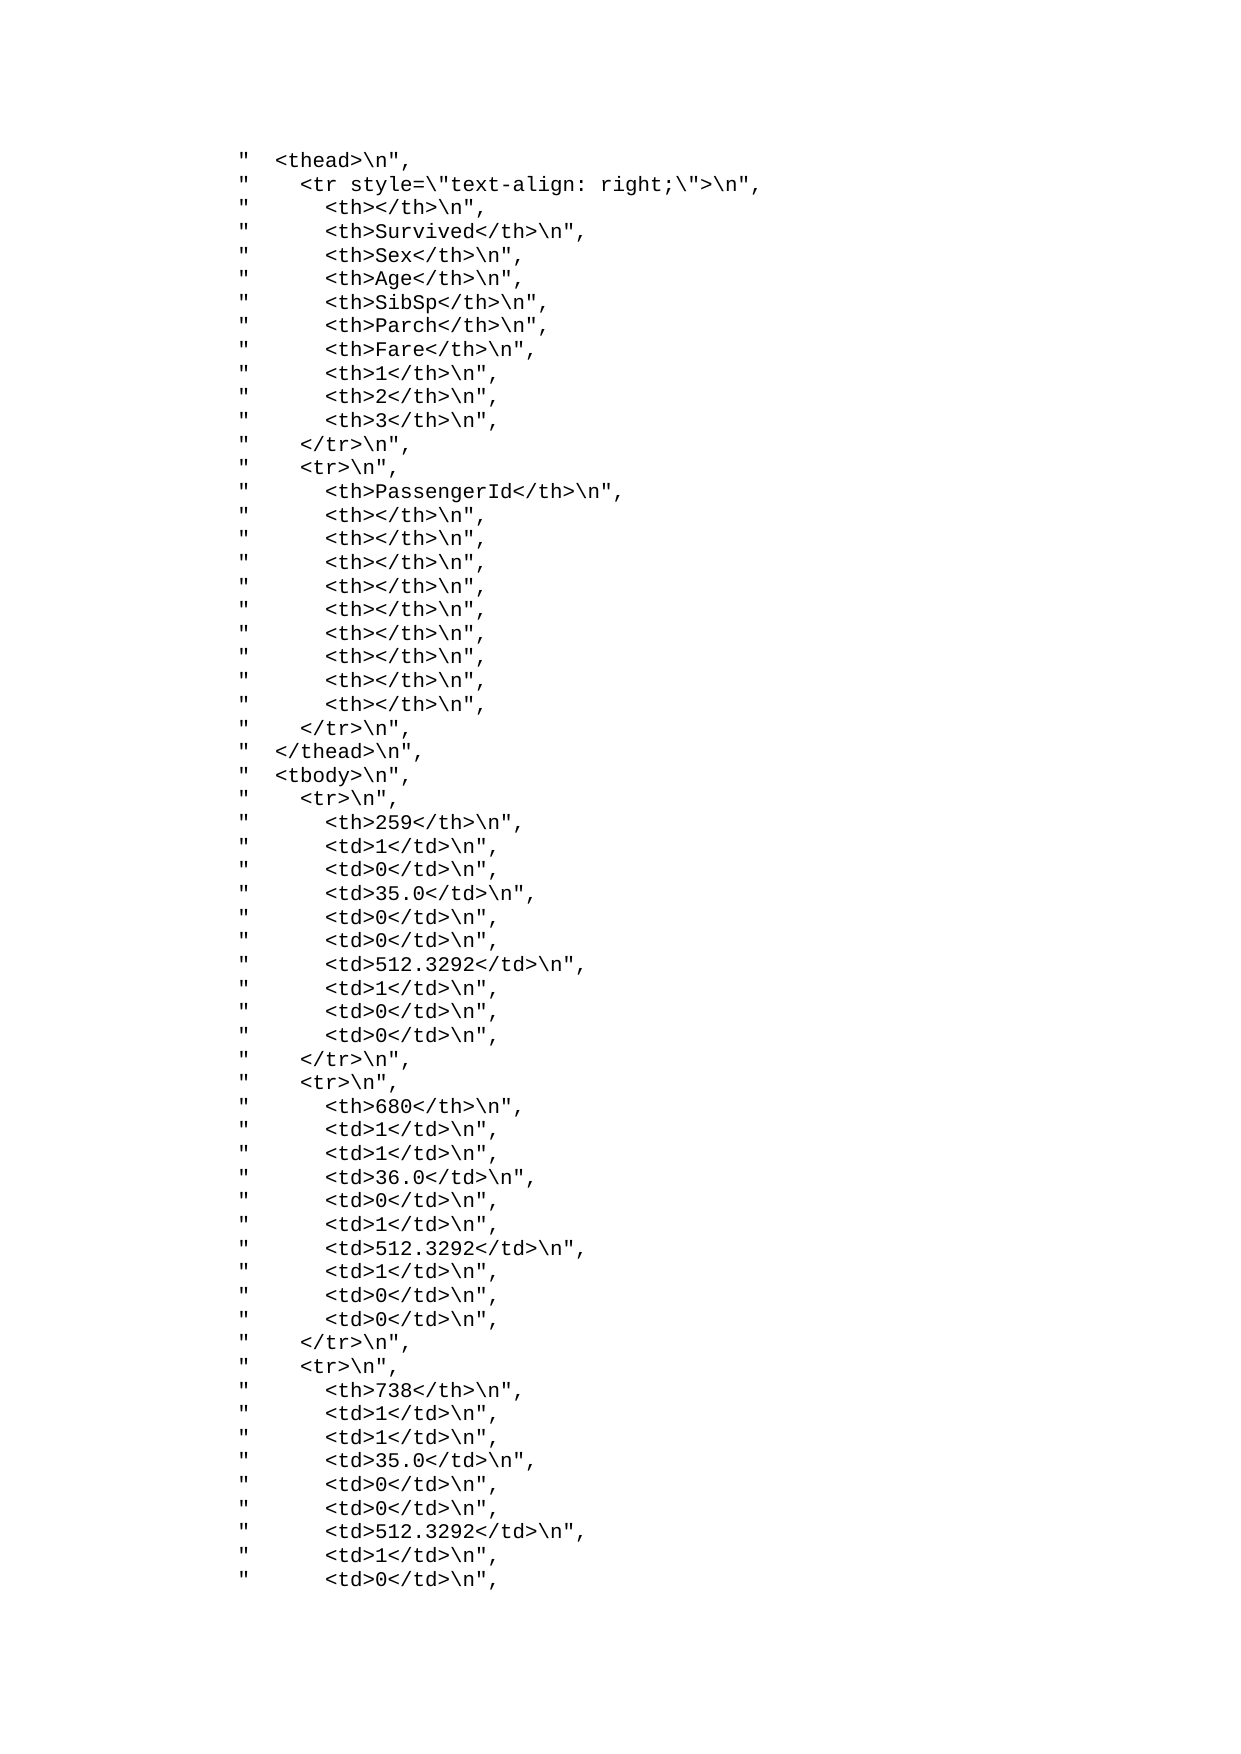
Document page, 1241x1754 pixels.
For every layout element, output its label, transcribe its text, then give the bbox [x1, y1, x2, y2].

text " <td>0</td>\n", [150, 1285, 1090, 1309]
text " <td>0</td>\n", [150, 1498, 1090, 1521]
text " <td>0</td>\n", [150, 1001, 1090, 1025]
text " <th></th>\n", [150, 623, 1090, 647]
text " <th>738</th>\n", [150, 1379, 1090, 1403]
text " <th>Parch</th>\n", [150, 316, 1090, 339]
text " <th>2</th>\n", [150, 386, 1090, 410]
text " <thead>\n", [150, 150, 1090, 174]
text " <th></th>\n", [150, 552, 1090, 576]
text " <th>SibSp</th>\n", [150, 292, 1090, 316]
text " <th></th>\n", [150, 670, 1090, 694]
text " <td>1</td>\n", [150, 1403, 1090, 1427]
text " <th>Fare</th>\n", [150, 339, 1090, 363]
text " <td>1</td>\n", [150, 1545, 1090, 1569]
text " <td>0</td>\n", [150, 1025, 1090, 1048]
text " <td>36.0</td>\n", [150, 1167, 1090, 1190]
text " </thead>\n", [150, 741, 1090, 765]
text " <td>1</td>\n", [150, 836, 1090, 859]
text " <tbody>\n", [150, 765, 1090, 788]
text " <td>0</td>\n", [150, 1569, 1090, 1592]
text " <th></th>\n", [150, 197, 1090, 221]
text " <th></th>\n", [150, 576, 1090, 599]
text " <th>259</th>\n", [150, 812, 1090, 836]
text " <td>512.3292</td>\n", [150, 954, 1090, 978]
text " <td>0</td>\n", [150, 1474, 1090, 1498]
text " <td>1</td>\n", [150, 1214, 1090, 1238]
text " <th>3</th>\n", [150, 410, 1090, 434]
text " <td>1</td>\n", [150, 1119, 1090, 1143]
text " <th></th>\n", [150, 599, 1090, 623]
text " <th>Sex</th>\n", [150, 244, 1090, 268]
text " <tr>\n", [150, 1072, 1090, 1096]
text " </tr>\n", [150, 717, 1090, 741]
text " <td>512.3292</td>\n", [150, 1521, 1090, 1545]
text " <td>1</td>\n", [150, 1261, 1090, 1285]
text " <td>1</td>\n", [150, 1427, 1090, 1451]
text " <td>35.0</td>\n", [150, 1451, 1090, 1474]
text " <td>0</td>\n", [150, 1309, 1090, 1332]
text " <th></th>\n", [150, 528, 1090, 552]
text " </tr>\n", [150, 1048, 1090, 1072]
text " <td>0</td>\n", [150, 1190, 1090, 1214]
text " <tr style=\"text-align: right;\">\n", [150, 174, 1090, 197]
text " </tr>\n", [150, 434, 1090, 457]
text " <th>1</th>\n", [150, 363, 1090, 386]
text " <td>1</td>\n", [150, 1143, 1090, 1167]
text " <td>512.3292</td>\n", [150, 1238, 1090, 1261]
text " <tr>\n", [150, 788, 1090, 812]
text " <tr>\n", [150, 457, 1090, 481]
text " <th>PassengerId</th>\n", [150, 481, 1090, 505]
text " <td>0</td>\n", [150, 930, 1090, 954]
text " <th></th>\n", [150, 505, 1090, 528]
text " <tr>\n", [150, 1356, 1090, 1379]
text " <td>0</td>\n", [150, 859, 1090, 883]
text " <th>680</th>\n", [150, 1096, 1090, 1119]
text " <th></th>\n", [150, 694, 1090, 717]
text " <td>0</td>\n", [150, 907, 1090, 930]
text " <th></th>\n", [150, 647, 1090, 670]
text " <td>35.0</td>\n", [150, 883, 1090, 907]
text " <th>Survived</th>\n", [150, 221, 1090, 244]
text " <th>Age</th>\n", [150, 268, 1090, 292]
text " </tr>\n", [150, 1332, 1090, 1356]
text " <td>1</td>\n", [150, 978, 1090, 1001]
